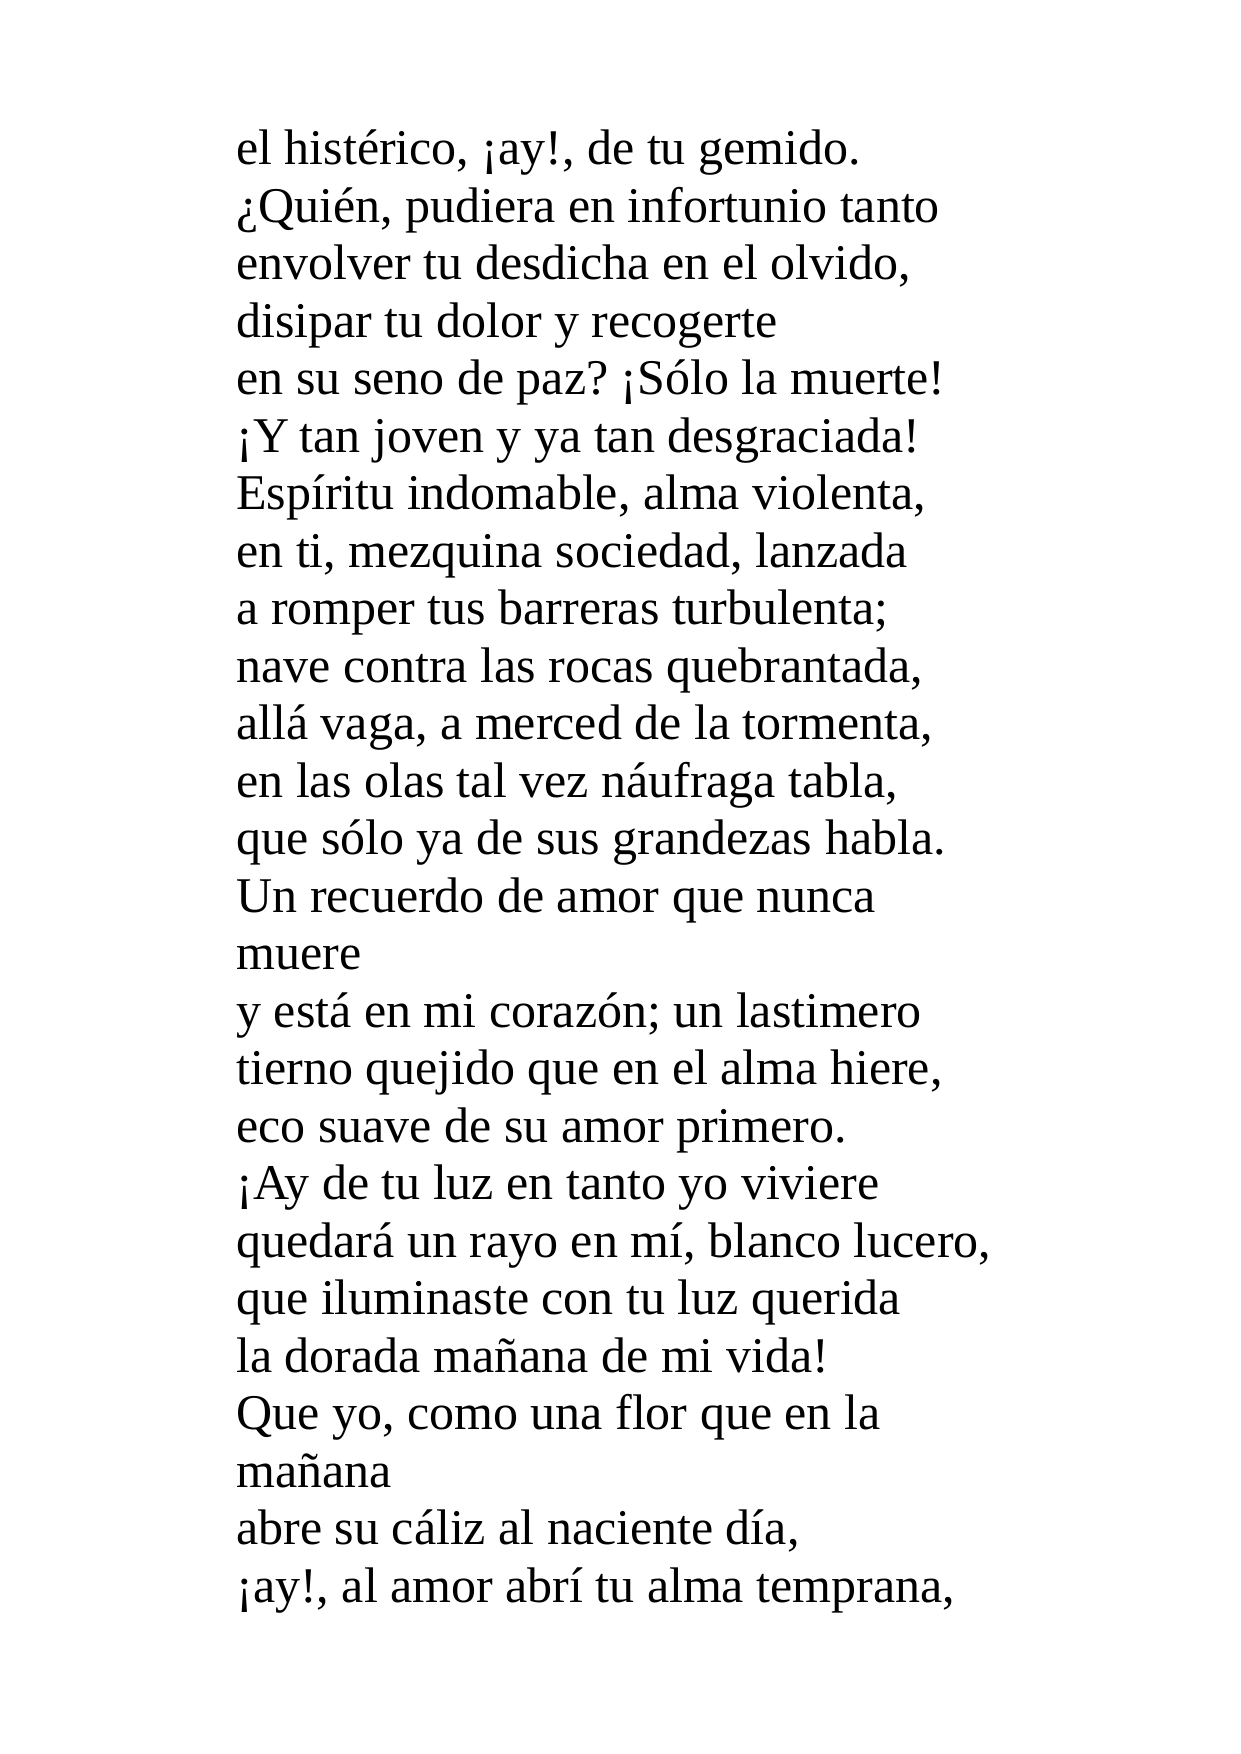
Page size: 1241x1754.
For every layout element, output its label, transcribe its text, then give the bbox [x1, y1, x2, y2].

text el histérico, ¡ay!, de tu gemido. ¿Quién, pudiera en infortunio tanto envolver tu desdicha en el olvido, disipar tu dolor y recogerte en su seno de paz? ¡Sólo la muerte! ¡Y tan joven y ya tan desgraciada! Espíritu indomable, alma violenta, en ti, mezquina sociedad, lanzada a romper tus barreras turbulenta; nave contra las rocas quebrantada, allá vaga, a merced de la tormenta, en las olas tal vez náufraga tabla, que sólo ya de sus grandezas habla. Un recuerdo de amor que nunca muere y está en mi corazón; un lastimero tierno quejido que en el alma hiere, eco suave de su amor primero. ¡Ay de tu luz en tanto yo viviere quedará un rayo en mí, blanco lucero, que iluminaste con tu luz querida la dorada mañana de mi vida! Que yo, como una flor que en la mañana abre su cáliz al naciente día, ¡ay!, al amor abrí tu alma temprana, [236, 118, 1004, 1613]
